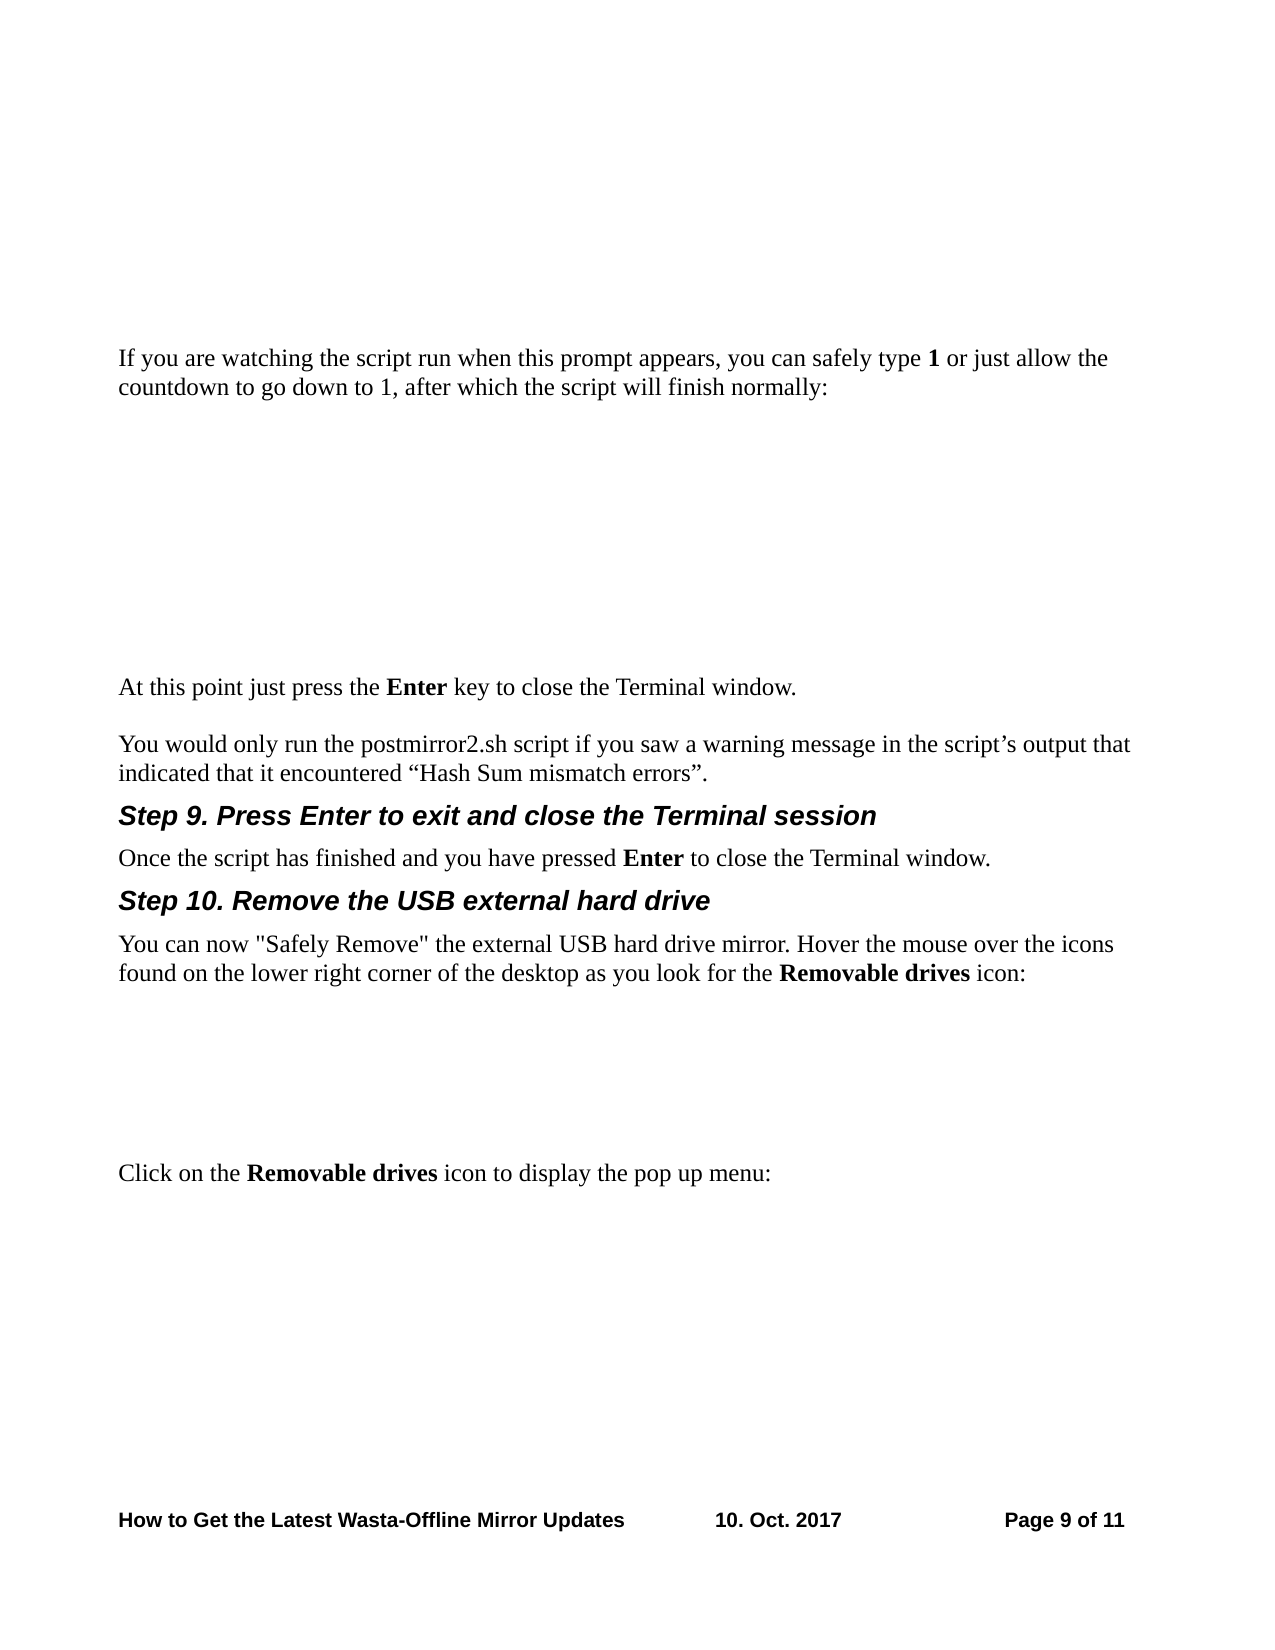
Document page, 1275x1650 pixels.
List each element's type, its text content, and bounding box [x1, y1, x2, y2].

subtitle Step 10. Remove the USB external hard drive [118, 885, 1157, 917]
text At this point just press the Enter key to close the Terminal window. [118, 672, 1157, 700]
text You can now "Safely Remove" the external USB hard drive mirror. Hover the mouse over the icons found on the lower right corner of the desktop as you look for the Removable drives icon: [118, 929, 1157, 987]
subtitle Step 9. Press Enter to exit and close the Terminal session [118, 799, 1157, 831]
text Click on the Removable drives icon to display the pop up menu: [118, 1158, 1157, 1187]
text You would only run the postmirror2.sh script if you saw a warning message in the script’s output that indicated that it encountered “Hash Sum mismatch errors”. [118, 729, 1157, 787]
text If you are watching the script run when this prompt appears, you can safely type 1 or just allow the countdown to go down to 1, after which the script will finish normally: [118, 343, 1157, 401]
text Once the script has finished and you have pressed Enter to close the Terminal window. [118, 843, 1157, 872]
